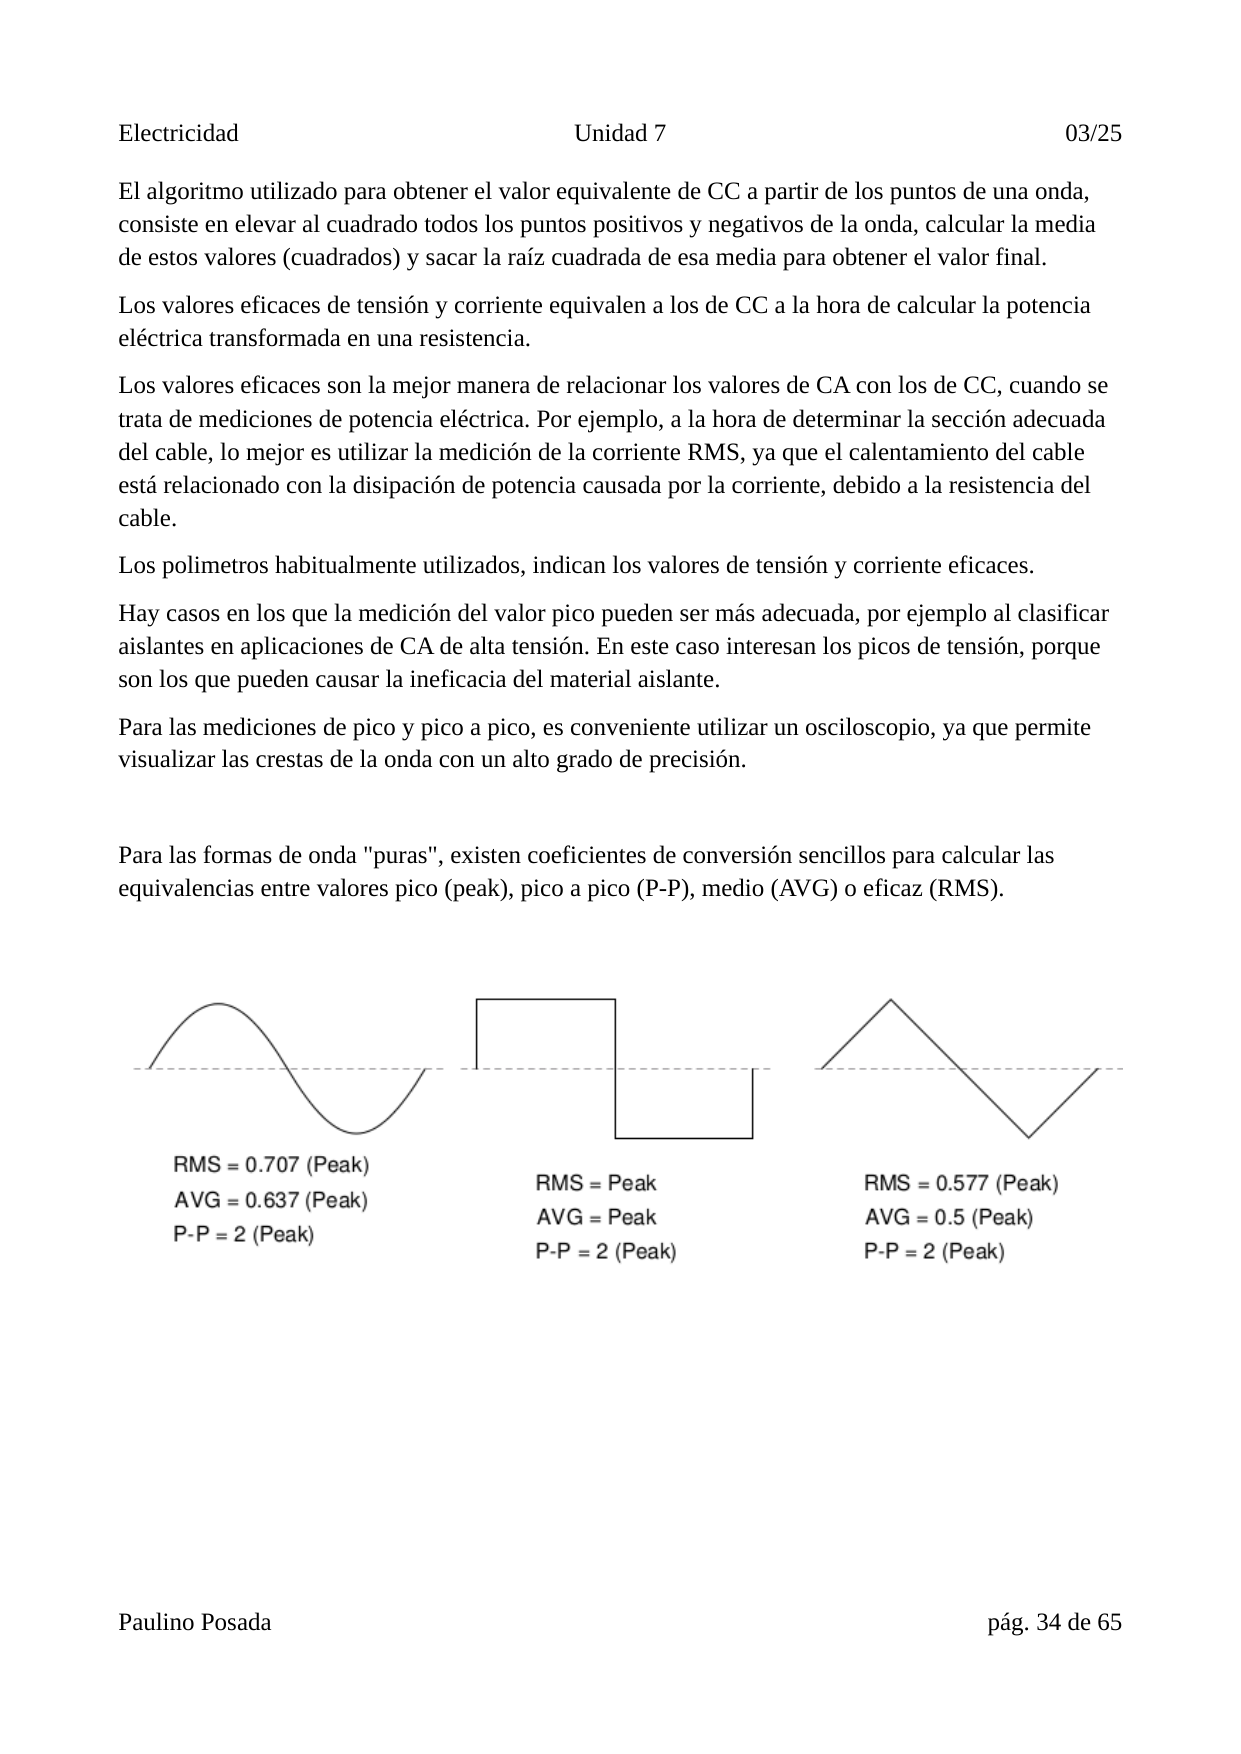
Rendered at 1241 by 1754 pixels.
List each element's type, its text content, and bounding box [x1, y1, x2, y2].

text El algoritmo utilizado para obtener el valor equivalente de CC a partir de los puntos de una onda, consiste en elevar al cuadrado todos los puntos positivos y negativos de la onda, calcular la media de estos valores (cuadrados) y sacar la raíz cuadrada de esa media para obtener el valor final. [118, 176, 1122, 271]
text Los polimetros habitualmente utilizados, indican los valores de tensión y corriente eficaces. [118, 550, 1122, 579]
text Para las mediciones de pico y pico a pico, es conveniente utilizar un osciloscopio, ya que permite visualizar las crestas de la onda con un alto grado de precisión. [118, 712, 1122, 773]
text Los valores eficaces de tensión y corriente equivalen a los de CC a la hora de calcular la potencia eléctrica transformada en una resistencia. [118, 290, 1122, 352]
text Para las formas de onda "puras", existen coeficientes de conversión sencillos para calcular las equivalencias entre valores pico (peak), pico a pico (P-P), medio (AVG) o eficaz (RMS). [118, 840, 1122, 902]
text Hay casos en los que la medición del valor pico pueden ser más adecuada, por ejemplo al clasificar aislantes en aplicaciones de CA de alta tensión. En este caso interesan los picos de tensión, porque son los que pueden causar la ineficacia del material aislante. [118, 598, 1122, 693]
text Los valores eficaces son la mejor manera de relacionar los valores de CA con los de CC, cuando se trata de mediciones de potencia eléctrica. Por ejemplo, a la hora de determinar la sección adecuada del cable, lo mejor es utilizar la medición de la corriente RMS, ya que el calentamiento del cable está relacionado con la disipación de potencia causada por la corriente, debido a la resistencia del cable. [118, 371, 1122, 531]
picture [118, 986, 1123, 1280]
